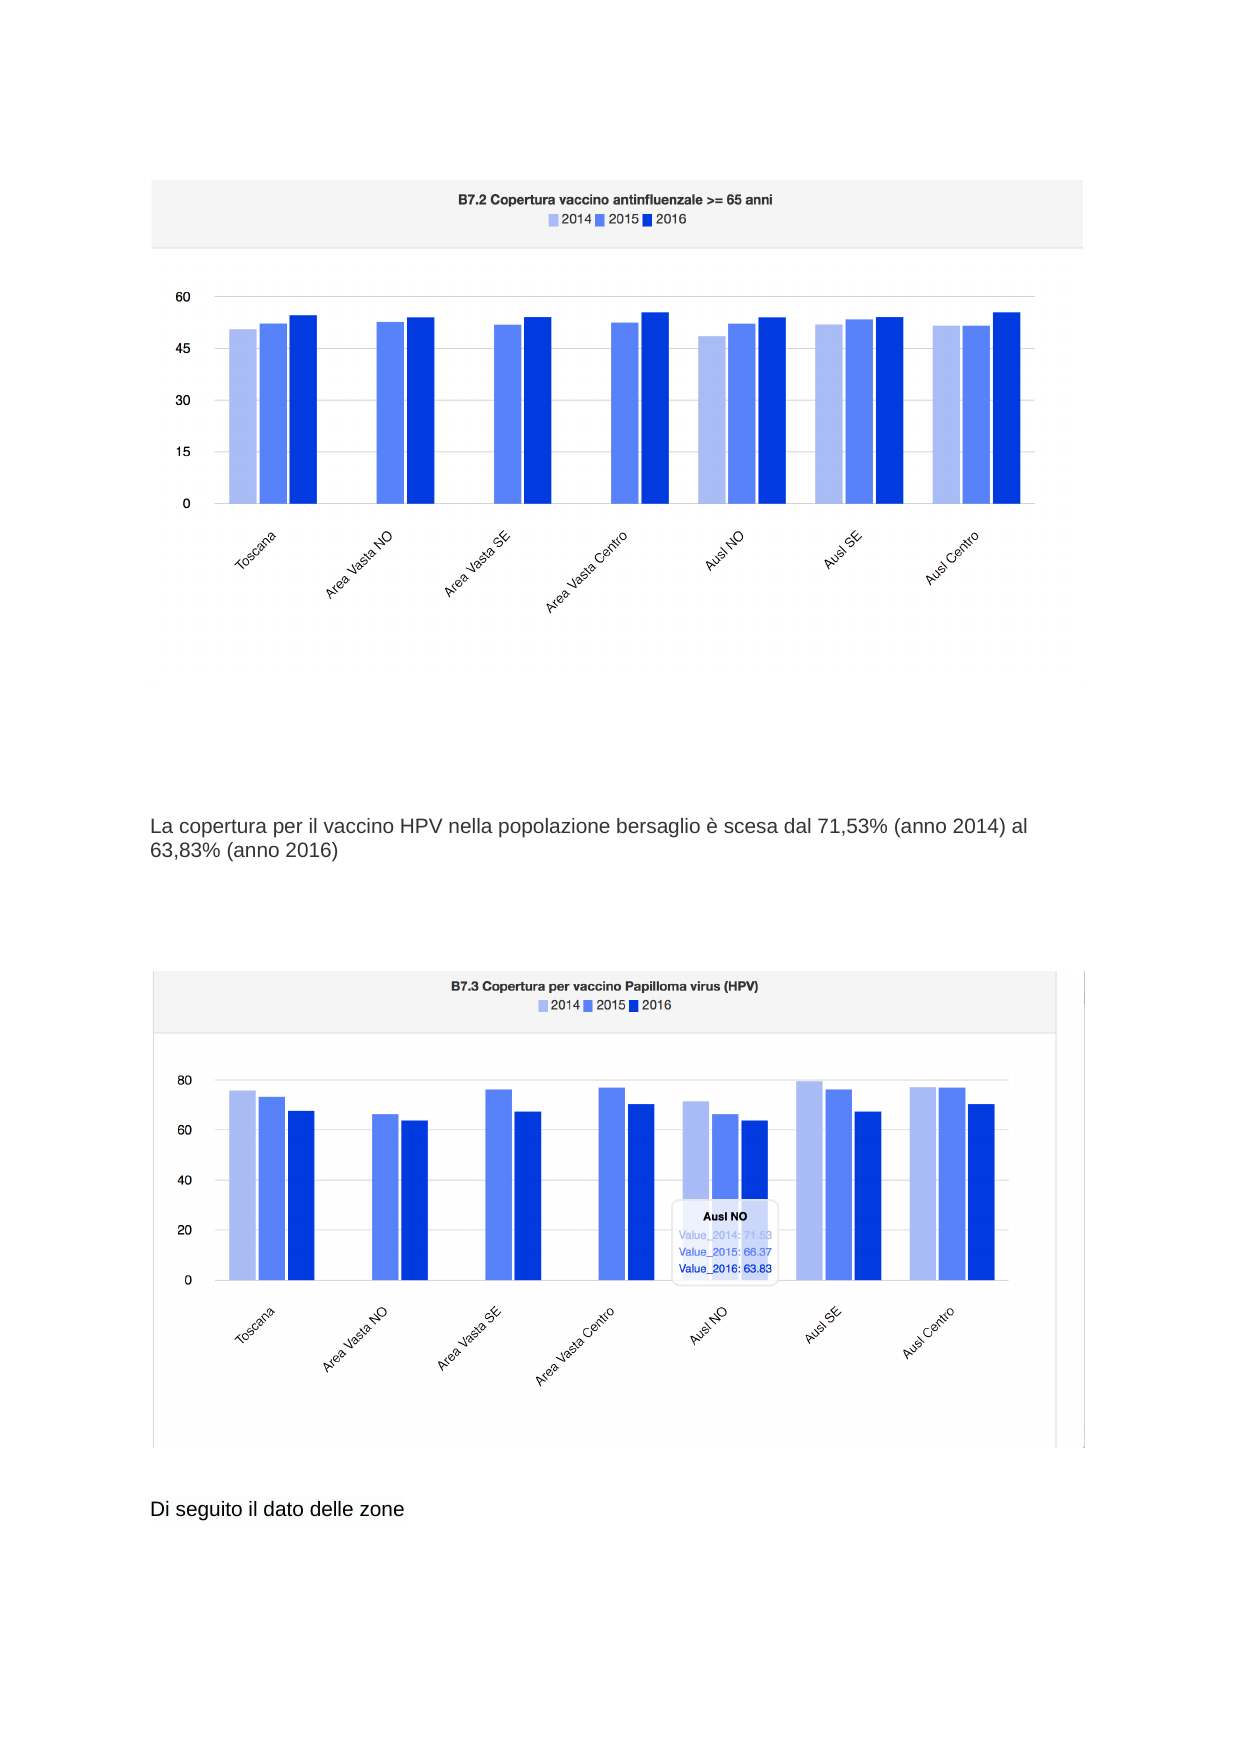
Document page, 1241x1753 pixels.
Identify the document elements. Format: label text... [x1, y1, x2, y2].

text La copertura per il vaccino HPV nella popolazione bersaglio è scesa dal 71,53% (anno 2014) al 63,83% (anno 2016) [150, 814, 1090, 862]
picture [151, 180, 1083, 681]
text Di seguito il dato delle zone [150, 1497, 1090, 1521]
picture [151, 971, 1085, 1448]
